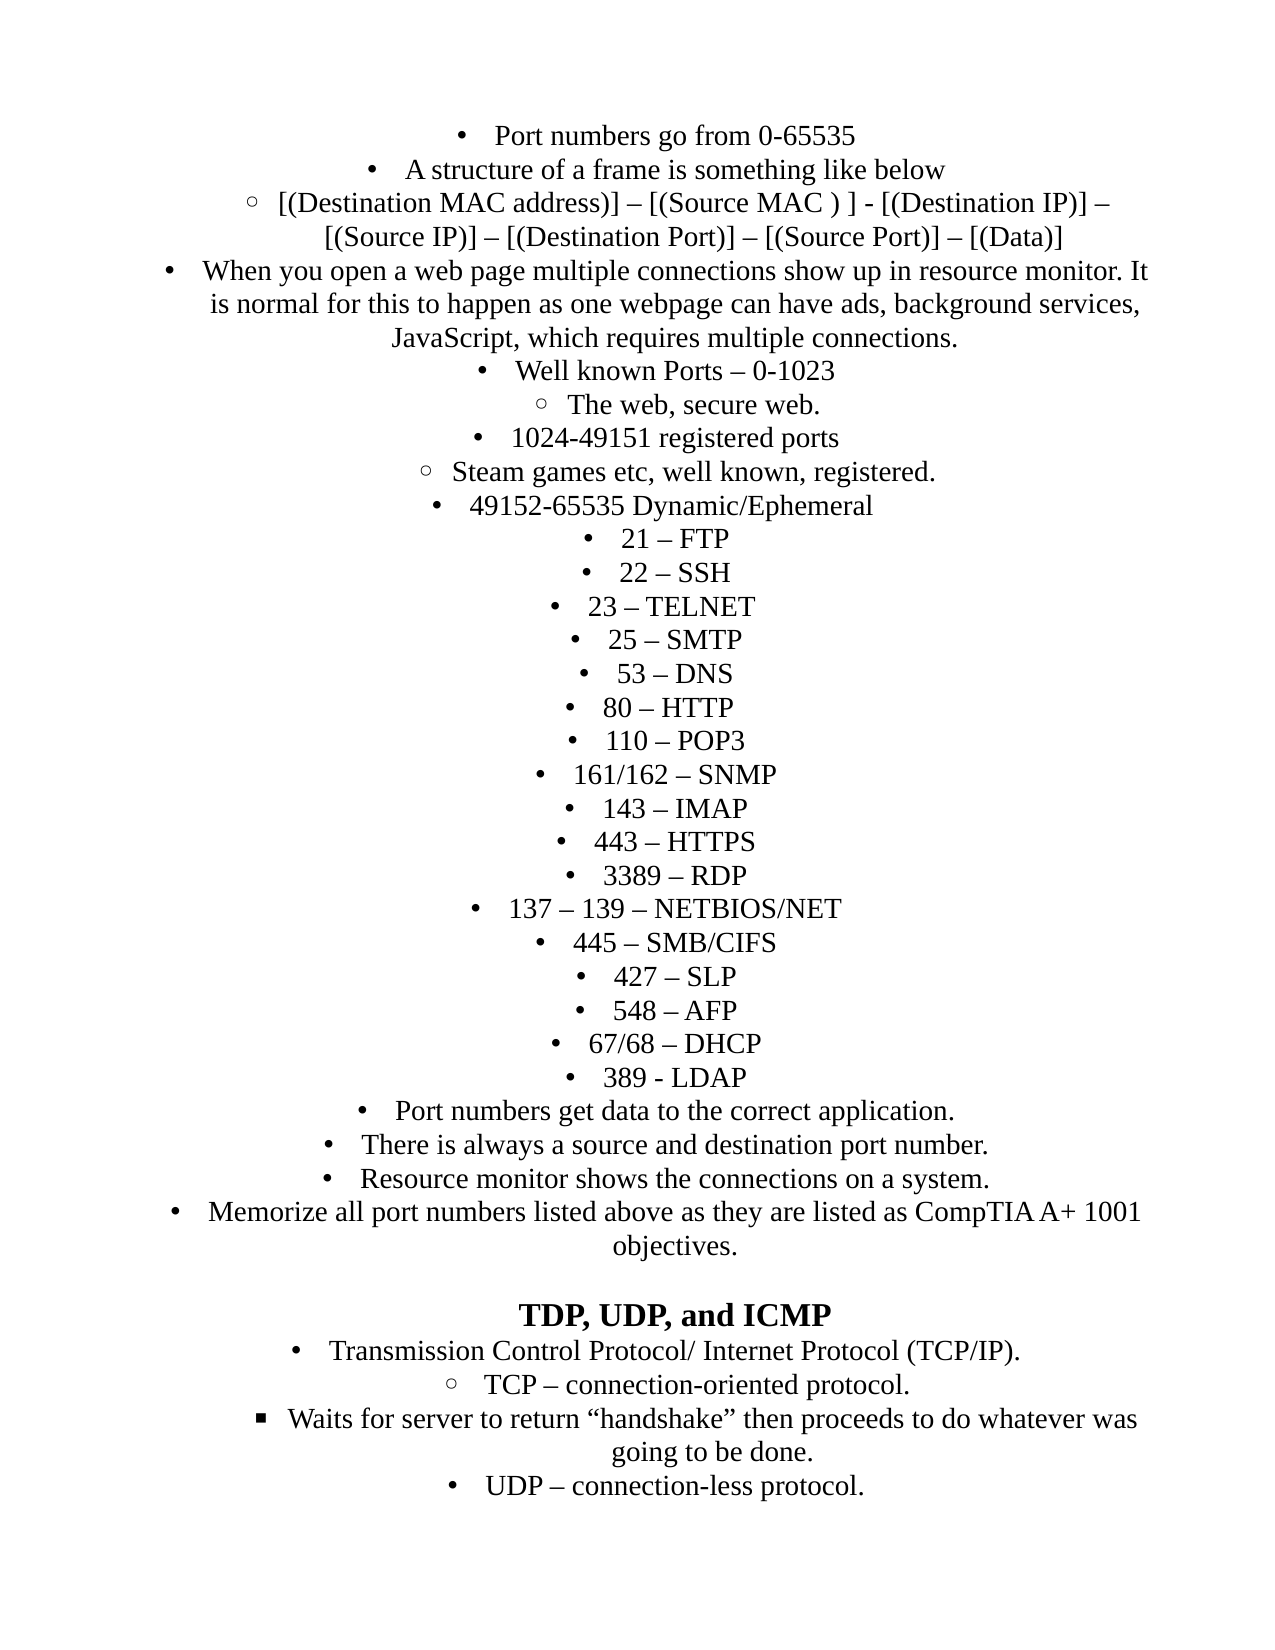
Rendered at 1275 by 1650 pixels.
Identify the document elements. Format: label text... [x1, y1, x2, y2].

list There is always a source and destination port number. [156, 1127, 1157, 1161]
list 427 – SLP [156, 959, 1157, 993]
list 23 – TELNET [156, 589, 1157, 622]
list 137 – 139 – NETBIOS/NET [156, 892, 1157, 925]
list [(Destination MAC address)] – [(Source MAC ) ] - [(Destination IP)] – [(Source IP)] – [(Destination Port)] – [(Source Port)] – [(Data)] [193, 185, 1157, 253]
list The web, secure web. [193, 387, 1157, 421]
list Port numbers go from 0-65535 [156, 118, 1157, 152]
list 3389 – RDP [156, 858, 1157, 892]
list Well known Ports – 0-1023 [156, 353, 1157, 387]
list 25 – SMTP [156, 622, 1157, 656]
list Steam games etc, well known, registered. [193, 454, 1157, 488]
list 53 – DNS [156, 656, 1157, 690]
list 389 - LDAP [156, 1060, 1157, 1093]
list 161/162 – SNMP [156, 757, 1157, 791]
list TCP – connection-oriented protocol. [193, 1367, 1157, 1401]
list 445 – SMB/CIFS [156, 925, 1157, 959]
list When you open a web page multiple connections show up in resource monitor. It is normal for this to happen as one webpage can have ads, background services, JavaScript, which requires multiple connections. [156, 253, 1157, 353]
list 49152-65535 Dynamic/Ephemeral [156, 488, 1157, 522]
list 110 – POP3 [156, 723, 1157, 757]
list Transmission Control Protocol/ Internet Protocol (TCP/IP). [156, 1333, 1157, 1367]
list 67/68 – DHCP [156, 1026, 1157, 1060]
list Memorize all port numbers listed above as they are listed as CompTIA A+ 1001 objectives. [156, 1194, 1157, 1262]
list TDP, UDP, and ICMP [156, 1295, 1157, 1333]
list 21 – FTP [156, 522, 1157, 555]
list 443 – HTTPS [156, 824, 1157, 858]
list 143 – IMAP [156, 791, 1157, 824]
list Resource monitor shows the connections on a system. [156, 1161, 1157, 1194]
list 1024-49151 registered ports [156, 421, 1157, 454]
list 548 – AFP [156, 993, 1157, 1026]
list A structure of a frame is something like below [156, 152, 1157, 185]
list UDP – connection-less protocol. [156, 1468, 1157, 1502]
list Waits for server to return “handshake” then proceeds to do whatever was going to be done. [231, 1401, 1157, 1468]
list Port numbers get data to the correct application. [156, 1093, 1157, 1127]
list 22 – SSH [156, 555, 1157, 589]
list 80 – HTTP [156, 690, 1157, 723]
